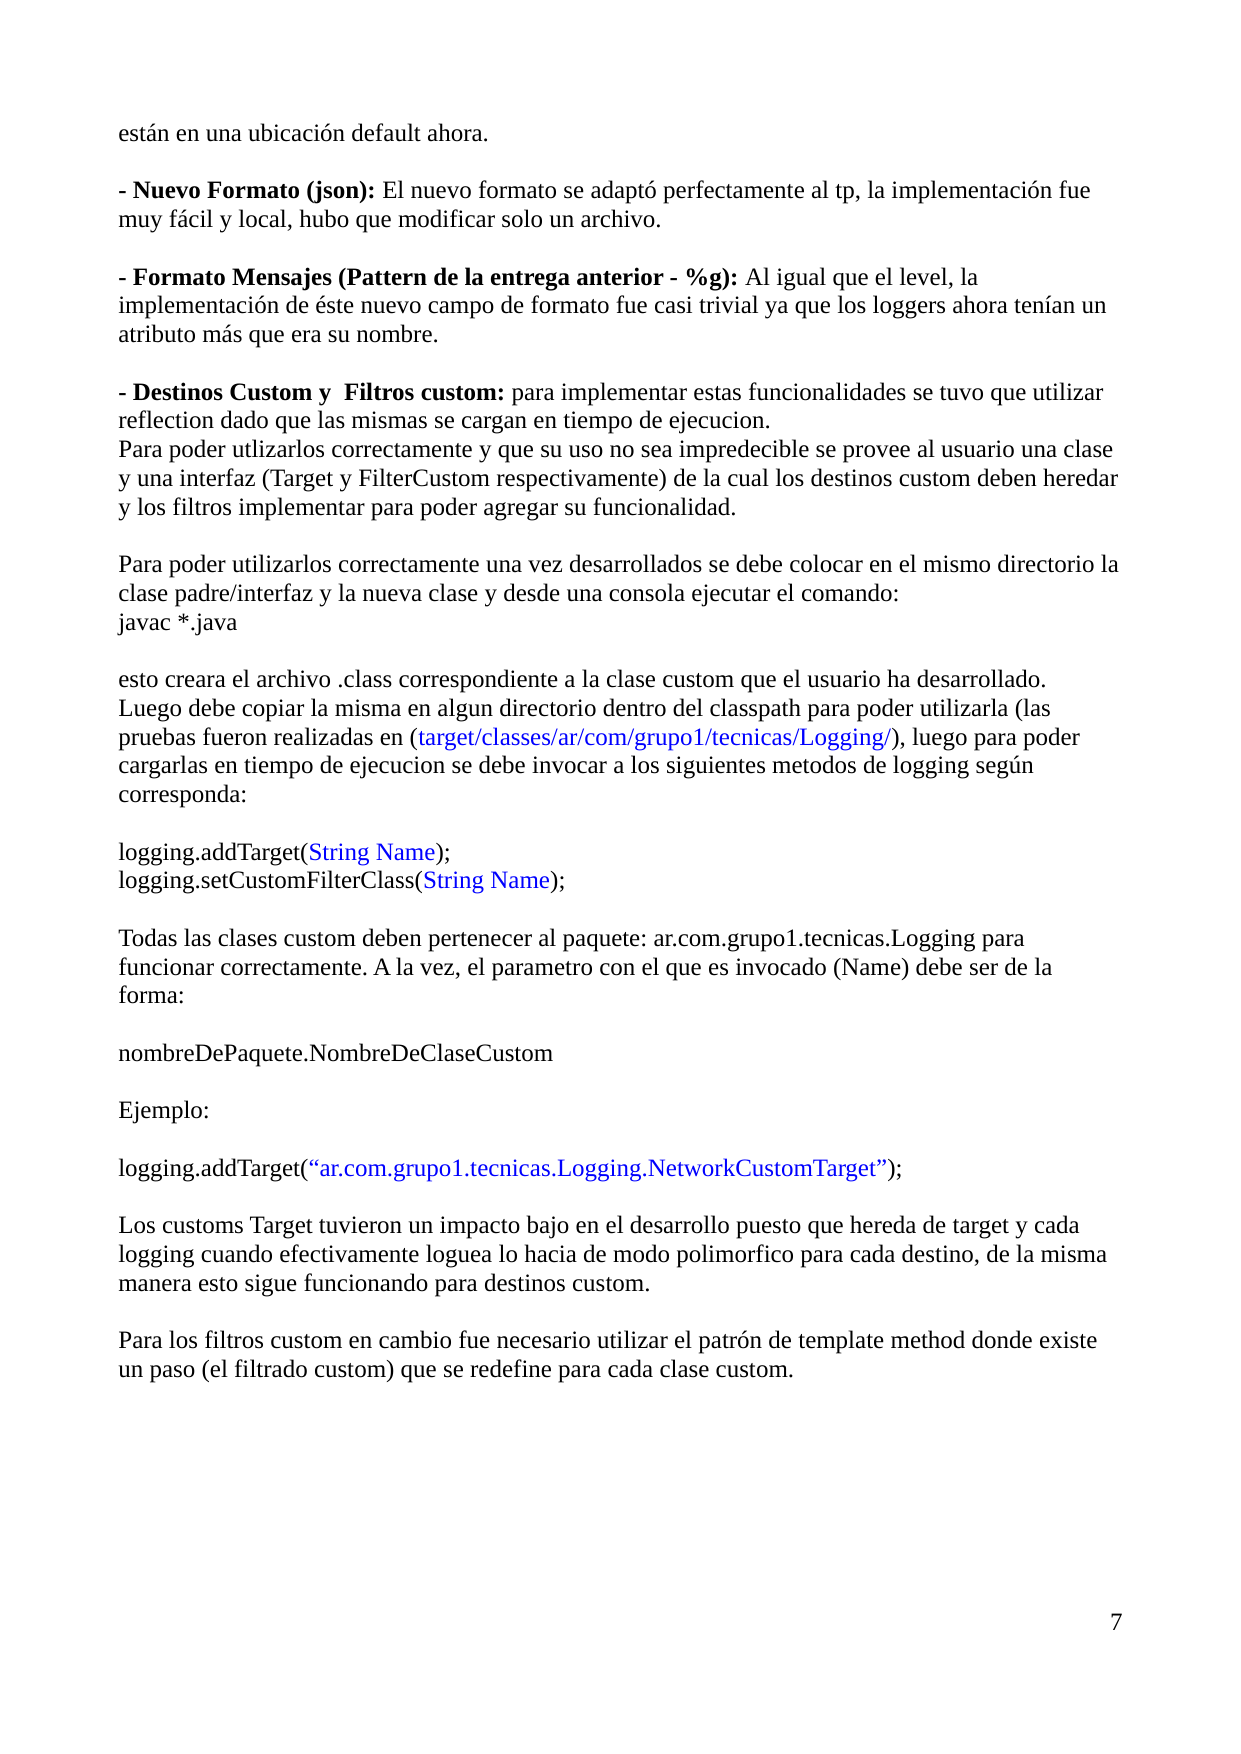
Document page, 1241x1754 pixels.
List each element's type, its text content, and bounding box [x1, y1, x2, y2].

text logging.setCustomFilterClass(String Name); [118, 866, 1122, 894]
text Para poder utilizarlos correctamente una vez desarrollados se debe colocar en el mismo directorio la clase padre/interfaz y la nueva clase y desde una consola ejecutar el comando: [118, 549, 1122, 607]
text Para los filtros custom en cambio fue necesario utilizar el patrón de template method donde existe un paso (el filtrado custom) que se redefine para cada clase custom. [118, 1326, 1122, 1383]
text - Formato Mensajes (Pattern de la entrega anterior - %g): Al igual que el level, la implementación de éste nuevo campo de formato fue casi trivial ya que los loggers ahora tenían un atributo más que era su nombre. [118, 262, 1122, 348]
text nombreDePaquete.NombreDeClaseCustom [118, 1038, 1122, 1067]
text Todas las clases custom deben pertenecer al paquete: ar.com.grupo1.tecnicas.Logging para funcionar correctamente. A la vez, el parametro con el que es invocado (Name) debe ser de la forma: [118, 923, 1122, 1009]
text Ejemplo: [118, 1096, 1122, 1124]
text Para poder utlizarlos correctamente y que su uso no sea impredecible se provee al usuario una clase y una interfaz (Target y FilterCustom respectivamente) de la cual los destinos custom deben heredar y los filtros implementar para poder agregar su funcionalidad. [118, 434, 1122, 521]
text - Nuevo Formato (json): El nuevo formato se adaptó perfectamente al tp, la implementación fue muy fácil y local, hubo que modificar solo un archivo. [118, 176, 1122, 233]
text Los customs Target tuvieron un impacto bajo en el desarrollo puesto que hereda de target y cada logging cuando efectivamente loguea lo hacia de modo polimorfico para cada destino, de la misma manera esto sigue funcionando para destinos custom. [118, 1211, 1122, 1297]
text están en una ubicación default ahora. [118, 118, 1122, 147]
text Luego debe copiar la misma en algun directorio dentro del classpath para poder utilizarla (las pruebas fueron realizadas en (target/classes/ar/com/grupo1/tecnicas/Logging/), luego para poder cargarlas en tiempo de ejecucion se debe invocar a los siguientes metodos de logging según corresponda: [118, 693, 1122, 808]
text - Destinos Custom y Filtros custom: para implementar estas funcionalidades se tuvo que utilizar reflection dado que las mismas se cargan en tiempo de ejecucion. [118, 377, 1122, 434]
text logging.addTarget(“ar.com.grupo1.tecnicas.Logging.NetworkCustomTarget”); [118, 1153, 1122, 1182]
text esto creara el archivo .class correspondiente a la clase custom que el usuario ha desarrollado. [118, 664, 1122, 693]
text javac *.java [118, 607, 1122, 636]
text logging.addTarget(String Name); [118, 837, 1122, 866]
